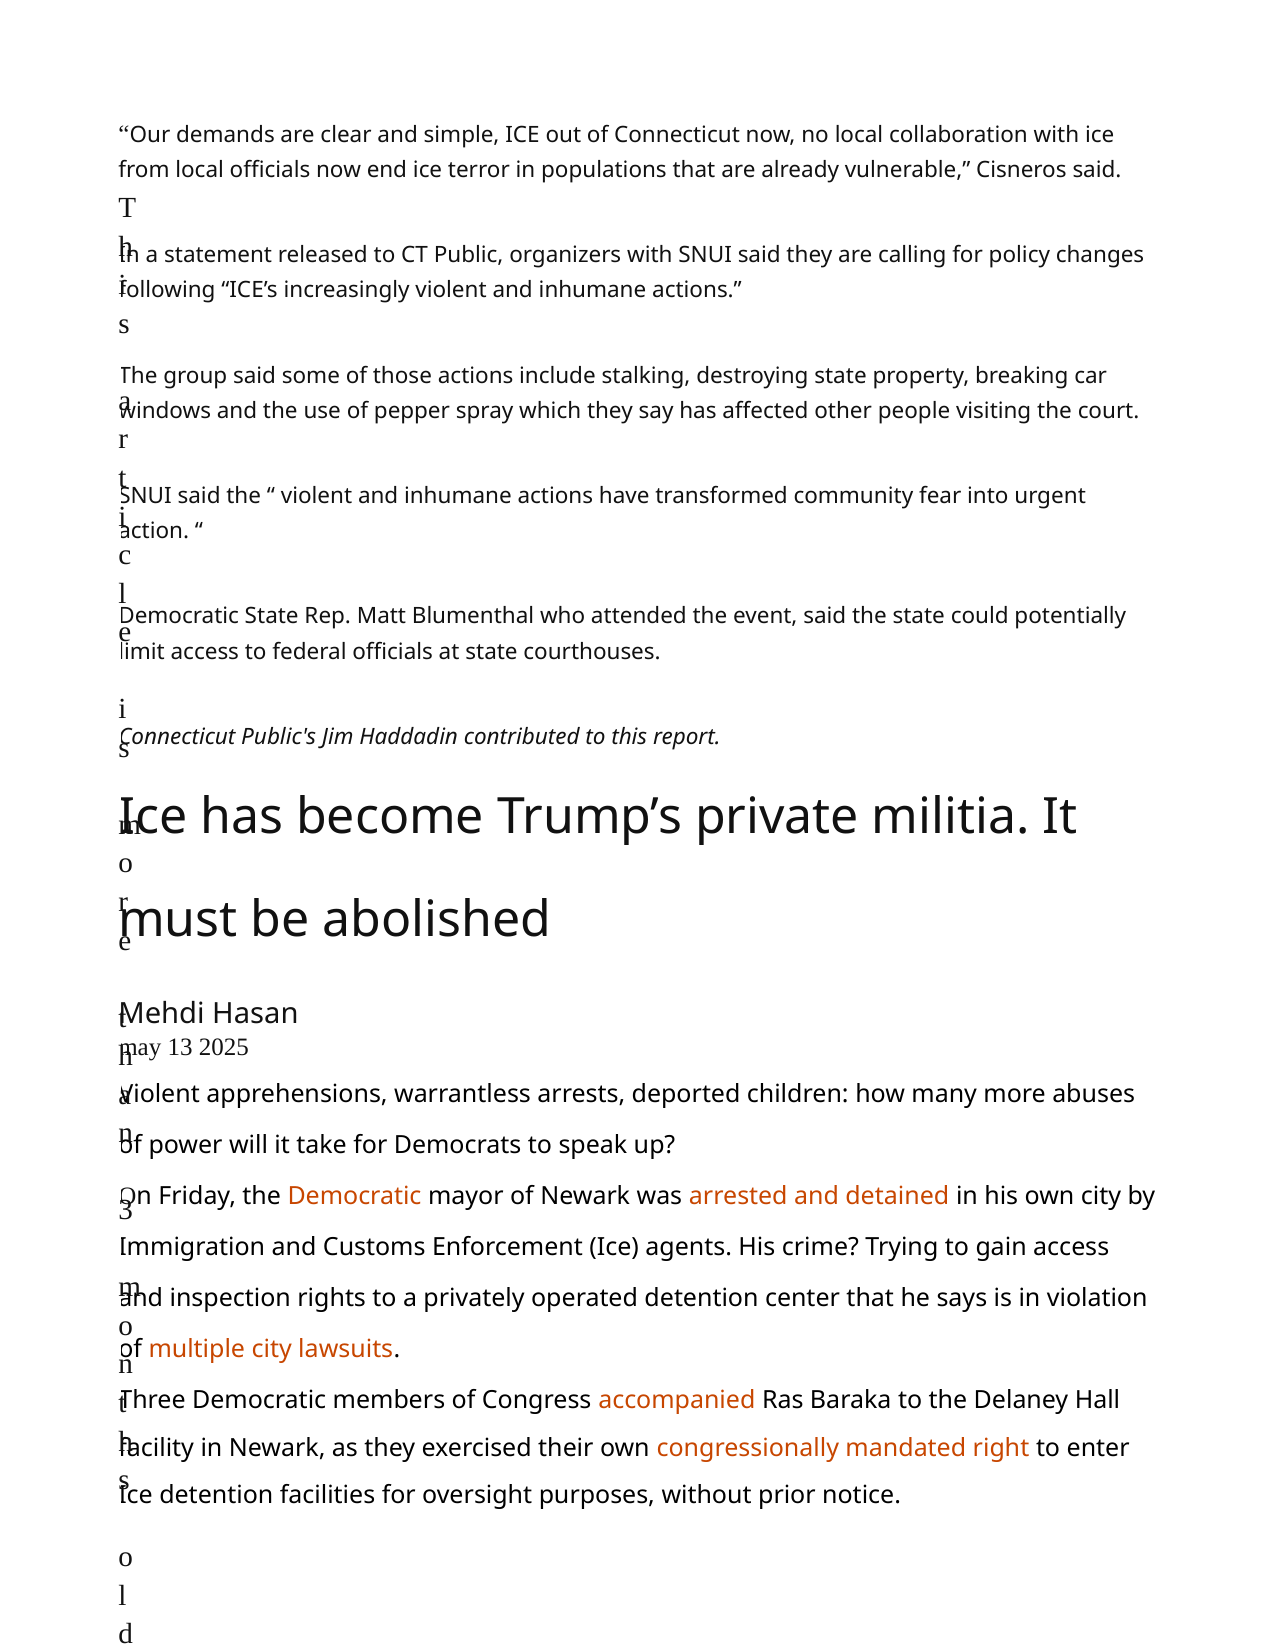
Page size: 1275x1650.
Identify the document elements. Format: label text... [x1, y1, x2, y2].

text The group said some of those actions include stalking, destroying state property, breaking car windows and the use of pepper spray which they say has affected other people visiting the court. [121, 359, 1157, 425]
text Violent apprehensions, warrantless arrests, deported children: how many more abuses of power will it take for Democrats to speak up? On Friday, the Democratic mayor of Newark was arrested and detained in his own city by Immigration and Customs Enforcement (Ice) agents. His crime? Trying to gain access and inspection rights to a privately operated detention center that he says is in violation of multiple city lawsuits. [121, 1075, 1157, 1365]
text In a statement released to CT Public, organizers with SNUI said they are calling for policy changes following “ICE’s increasingly violent and inhumane actions.” [121, 238, 1157, 304]
subtitle Ice has become Trump’s private militia. It must be abolished [121, 780, 1157, 951]
text Three Democratic members of Congress accompanied Ras Baraka to the Delaney Hall facility in Newark, as they exercised their own congressionally mandated right to enter Ice detention facilities for oversight purposes, without prior notice. [121, 1382, 1157, 1511]
text “Our demands are clear and simple, ICE out of Connecticut now, no local collaboration with ice from local officials now end ice terror in populations that are already vulnerable,” Cisneros said. [118, 118, 1157, 184]
text Democratic State Rep. Matt Blumenthal who attended the event, said the state could potentially limit access to federal officials at state courthouses. [121, 600, 1157, 666]
text Mehdi Hasan [121, 985, 1157, 1032]
text Connecticut Public's Jim Haddadin contributed to this report. [121, 720, 1157, 751]
text may 13 2025 [121, 1032, 1157, 1061]
text SNUI said the “ violent and inhumane actions have transformed community fear into urgent action. “ [121, 479, 1157, 545]
